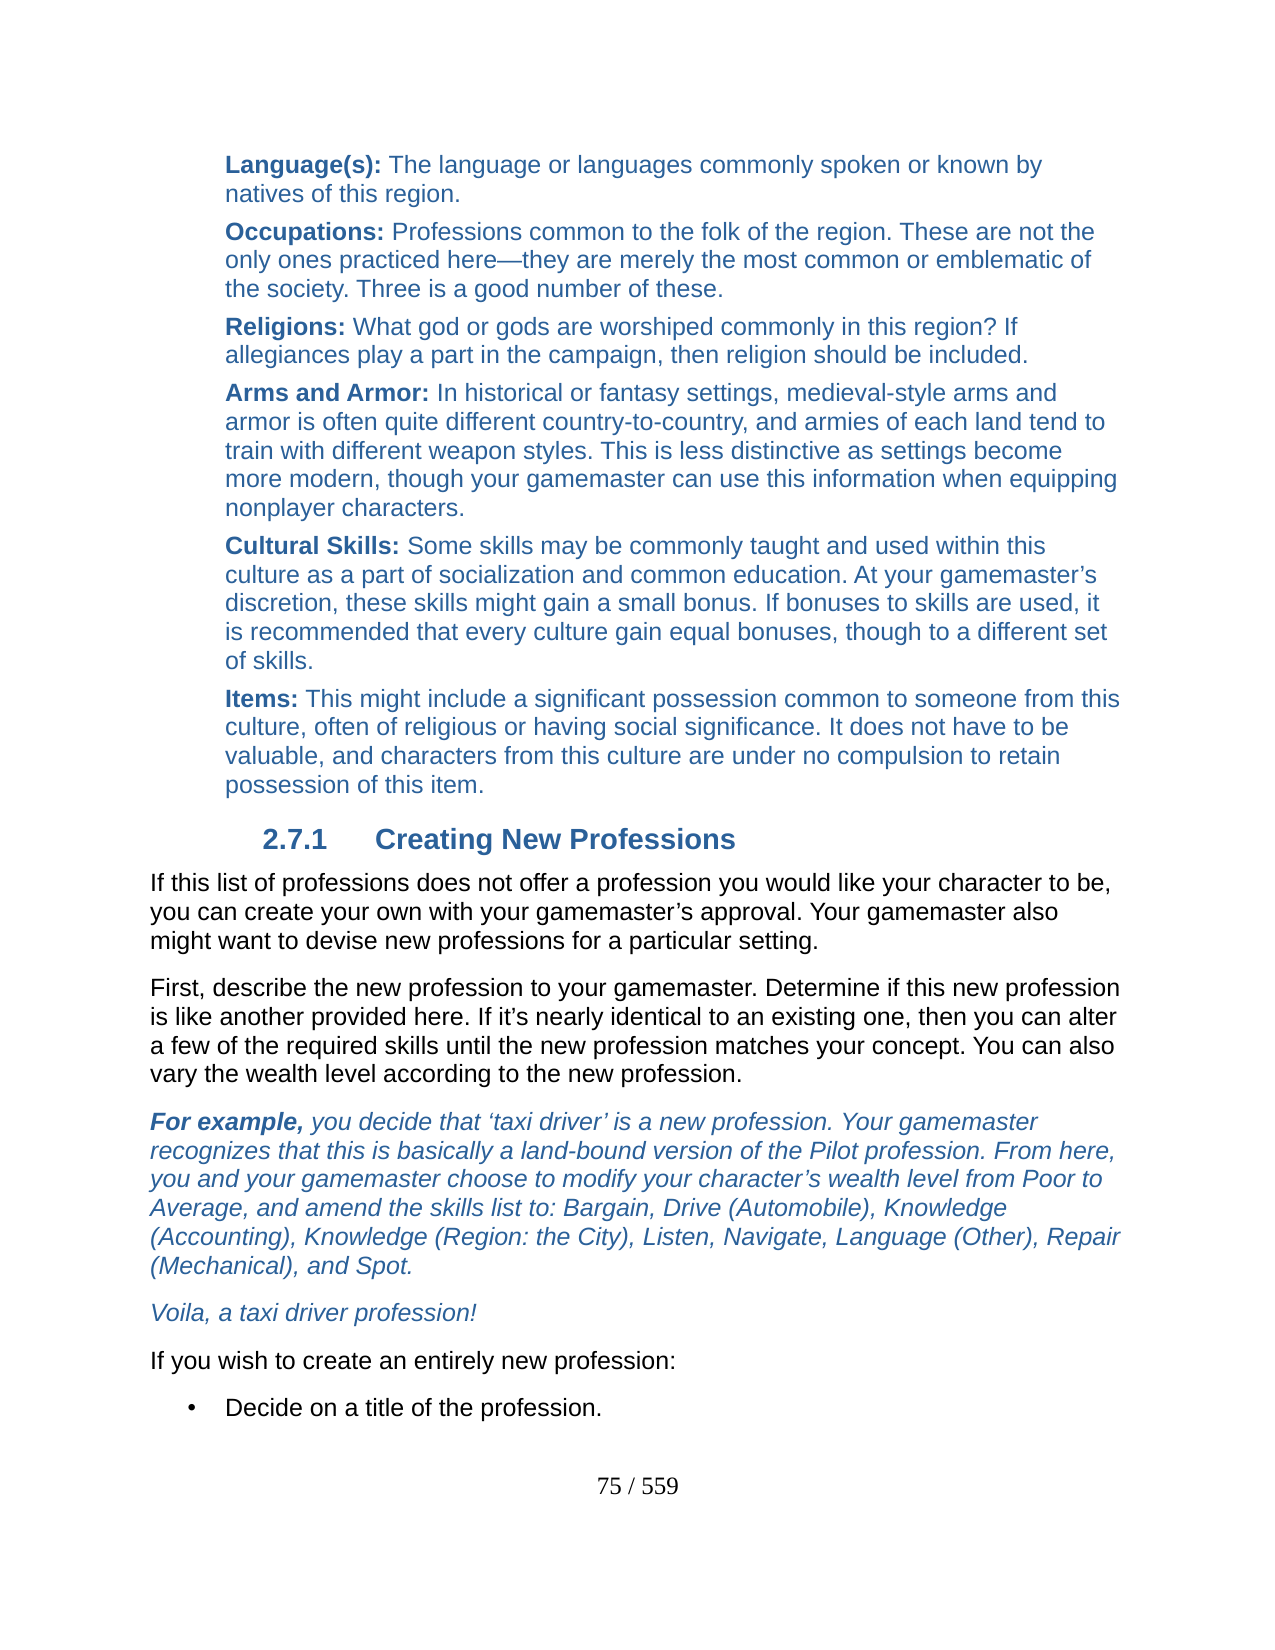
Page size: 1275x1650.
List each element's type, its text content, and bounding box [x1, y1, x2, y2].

text For example, you decide that ‘taxi driver’ is a new profession. Your gamemaster recognizes that this is basically a land-bound version of the Pilot profession. From here, you and your gamemaster choose to modify your character’s wealth level from Poor to Average, and amend the skills list to: Bargain, Drive (Automobile), Knowledge (Accounting), Knowledge (Region: the City), Listen, Navigate, Language (Other), Repair (Mechanical), and Spot. [150, 1107, 1125, 1279]
text Cultural Skills: Some skills may be commonly taught and used within this culture as a part of socialization and common education. At your gamemaster’s discretion, these skills might gain a small bonus. If bonuses to skills are used, it is recommended that every culture gain equal bonuses, though to a different set of skills. [225, 531, 1125, 674]
text Occupations: Professions common to the folk of the region. These are not the only ones practiced here—they are merely the most common or emblematic of the society. Three is a good number of these. [225, 216, 1125, 303]
text If you wish to create an entirely new profession: [150, 1346, 1125, 1374]
text Arms and Armor: In historical or fantasy settings, medieval-style arms and armor is often quite different country-to-country, and armies of each land tend to train with different weapon styles. This is less distinctive as settings become more modern, though your gamemaster can use this information when equipping nonplayer characters. [225, 378, 1125, 522]
text Language(s): The language or languages commonly spoken or known by natives of this region. [225, 150, 1125, 207]
text If this list of professions does not offer a profession you would like your character to be, you can create your own with your gamemaster’s approval. Your gamemaster also might want to devise new professions for a particular setting. [150, 868, 1125, 954]
text Items: This might include a significant possession common to someone from this culture, often of religious or having social significance. It does not have to be valuable, and characters from this culture are under no compulsion to retain possession of this item. [225, 683, 1125, 798]
subtitle Creating New Professions [262, 822, 1125, 856]
list Decide on a title of the profession. [187, 1393, 1125, 1422]
text Religions: What god or gods are worshiped commonly in this region? If allegiances play a part in the campaign, then religion should be included. [225, 312, 1125, 369]
text First, describe the new profession to your gamemaster. Determine if this new profession is like another provided here. If it’s nearly identical to an existing one, then you can alter a few of the required skills until the new profession matches your concept. You can also vary the wealth level according to the new profession. [150, 973, 1125, 1088]
text Voila, a taxi driver profession! [150, 1298, 1125, 1327]
